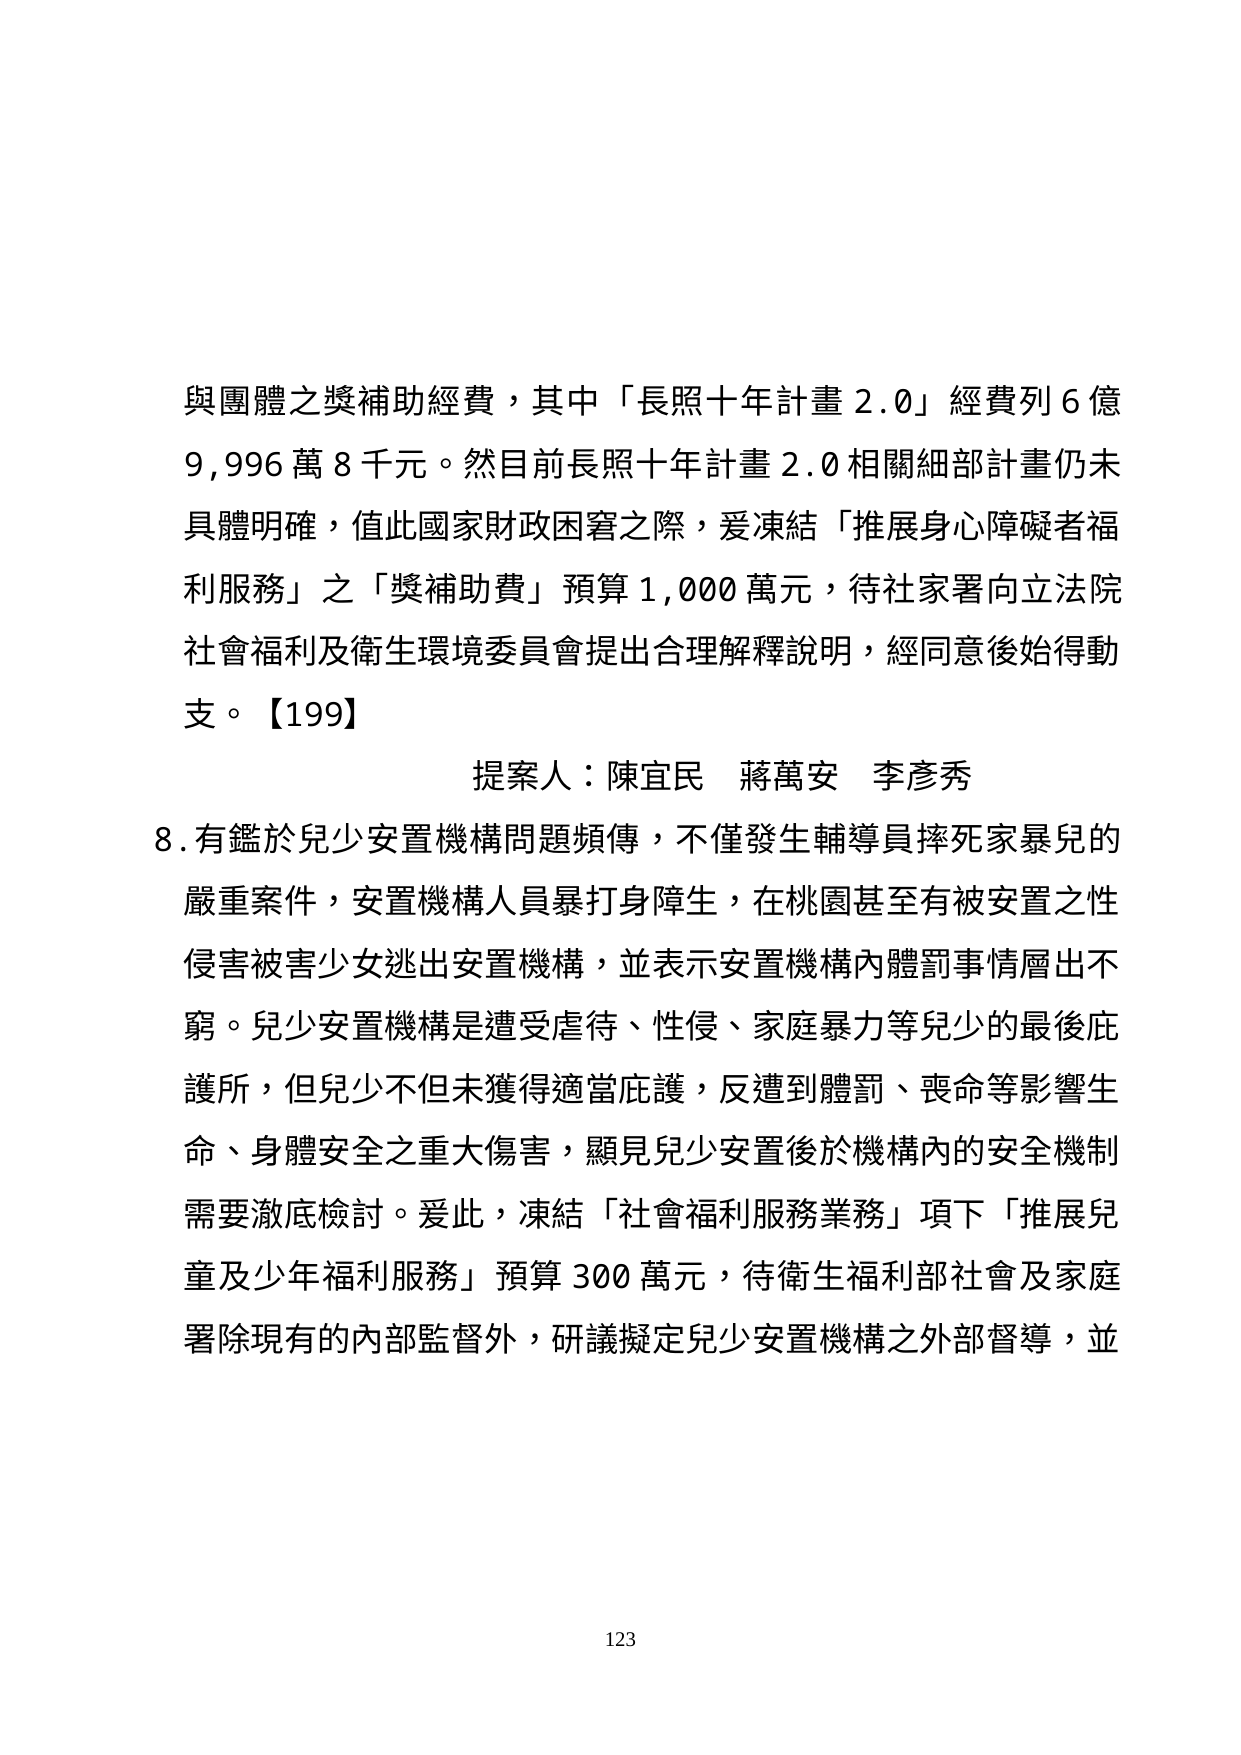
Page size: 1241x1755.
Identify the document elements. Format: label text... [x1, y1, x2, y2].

text 提案人：陳宜民 蔣萬安 李彥秀 [118, 733, 1122, 795]
text 8.有鑑於兒少安置機構問題頻傳，不僅發生輔導員摔死家暴兒的嚴重案件，安置機構人員暴打身障生，在桃園甚至有被安置之性侵害被害少女逃出安置機構，並表示安置機構內體罰事情層出不窮。兒少安置機構是遭受虐待、性侵、家庭暴力等兒少的最後庇護所，但兒少不但未獲得適當庇護，反遭到體罰、喪命等影響生命、身體安全之重大傷害，顯見兒少安置後於機構內的安全機制需要澈底檢討。爰此，凍結「社會福利服務業務」項下「推展兒童及少年福利服務」預算300萬元，待衛生福利部社會及家庭署除現有的內部監督外，研議擬定兒少安置機構之外部督導，並 [153, 795, 1122, 1358]
text 與團體之獎補助經費，其中「長照十年計畫2.0」經費列6億9,996萬8千元。然目前長照十年計畫2.0相關細部計畫仍未具體明確，值此國家財政困窘之際，爰凍結「推展身心障礙者福利服務」之「獎補助費」預算1,000萬元，待社家署向立法院社會福利及衛生環境委員會提出合理解釋說明，經同意後始得動支。【199】 [153, 358, 1122, 733]
